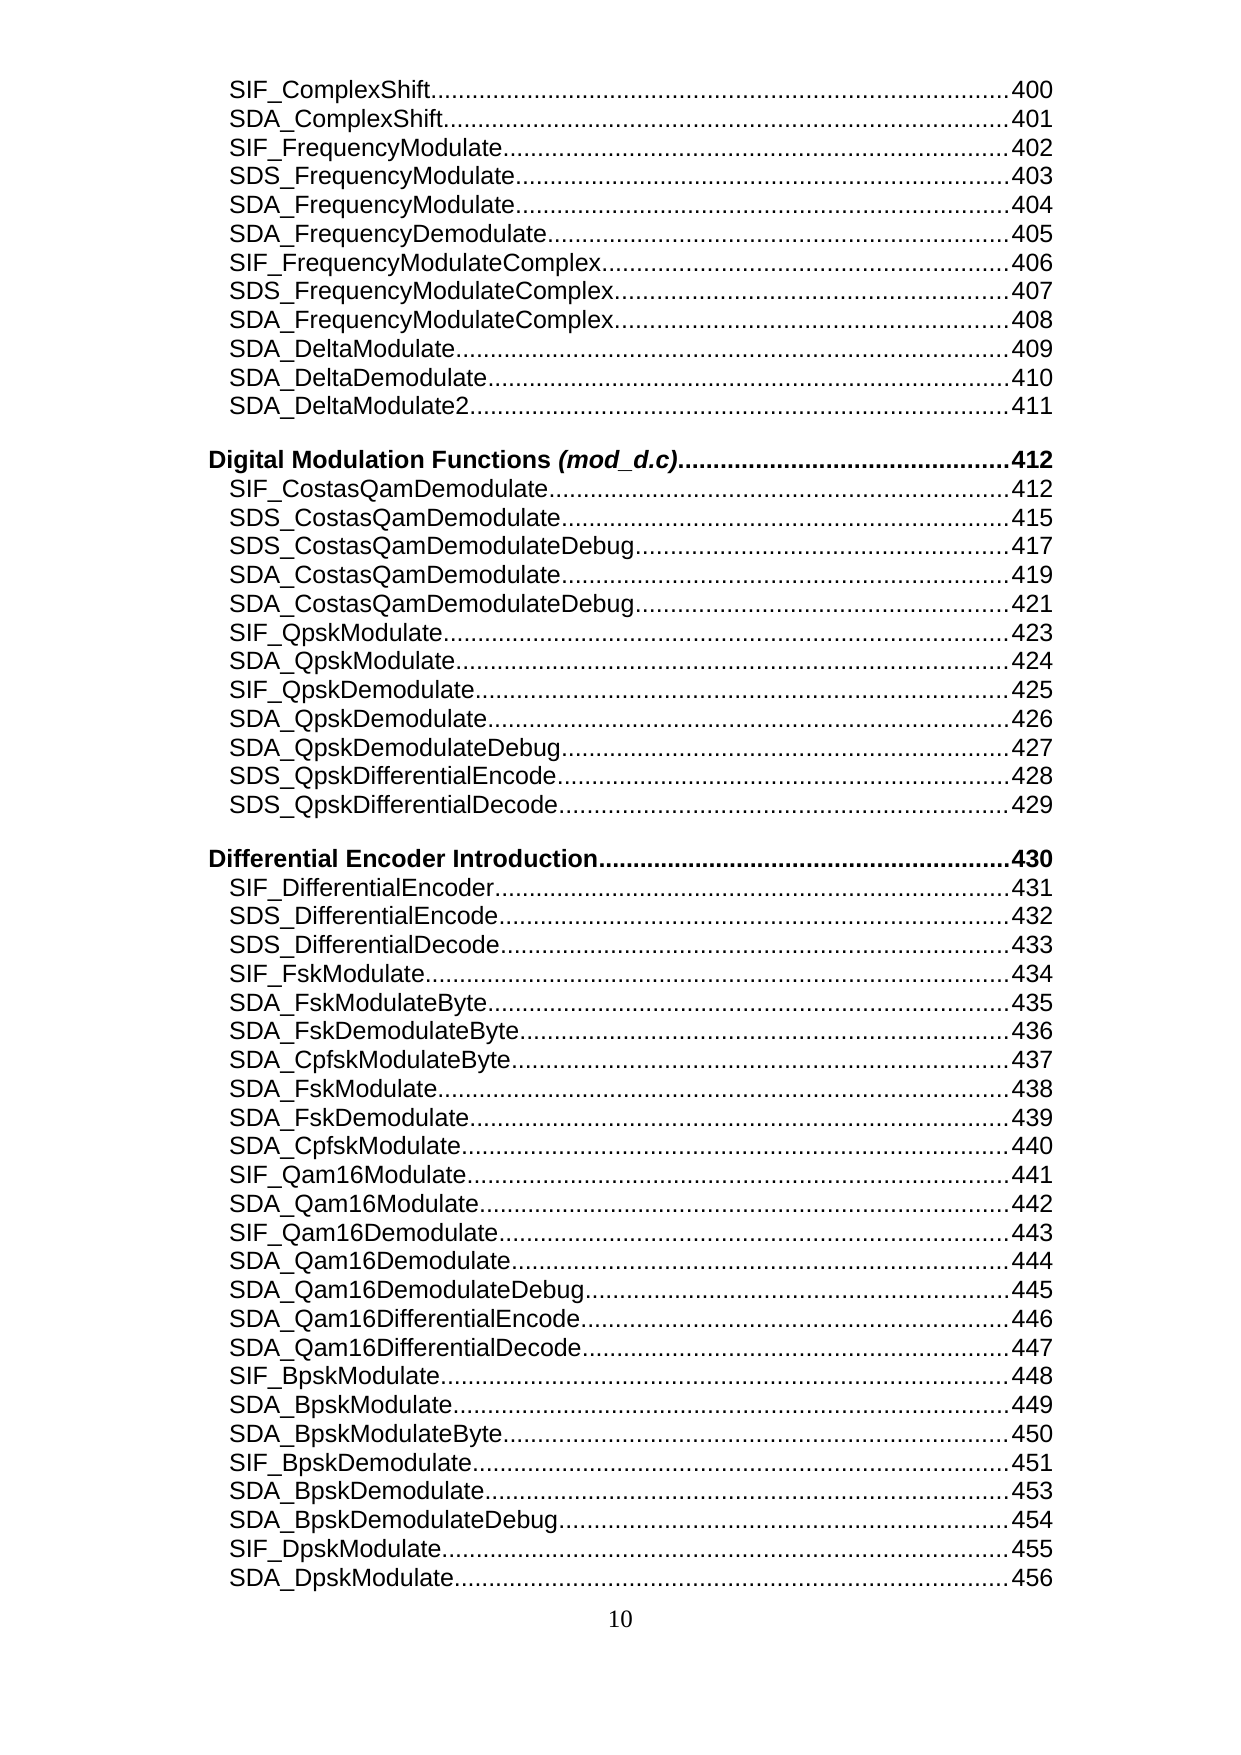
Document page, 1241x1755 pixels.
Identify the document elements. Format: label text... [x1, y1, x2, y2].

text SDA_CpfskModulateByte 437 [229, 1045, 1053, 1074]
text SDA_BpskModulateByte 450 [229, 1419, 1053, 1447]
text SDS_QpskDifferentialDecode 429 [229, 790, 1053, 819]
text SDA_Qam16Demodulate 444 [229, 1246, 1053, 1275]
text SIF_FrequencyModulate 402 [229, 132, 1053, 161]
text SDA_CostasQamDemodulate 419 [229, 560, 1053, 589]
text SDA_QpskDemodulate 426 [229, 704, 1053, 732]
text SDS_DifferentialDecode 433 [229, 930, 1053, 959]
text SDA_CostasQamDemodulateDebug 421 [229, 589, 1053, 617]
text SDA_FskModulateByte 435 [229, 987, 1053, 1016]
text SDA_Qam16Modulate 442 [229, 1189, 1053, 1217]
text SIF_BpskDemodulate 451 [229, 1447, 1053, 1476]
text SDA_BpskModulate 449 [229, 1390, 1053, 1419]
text SDA_QpskDemodulateDebug 427 [229, 732, 1053, 761]
text SIF_DpskModulate 455 [229, 1534, 1053, 1562]
text SDA_DpskModulate 456 [229, 1562, 1053, 1591]
text SDA_DeltaModulate2 411 [229, 391, 1053, 420]
text SDS_DifferentialEncode 432 [229, 901, 1053, 930]
text SIF_QpskModulate 423 [229, 617, 1053, 646]
text SIF_DifferentialEncoder 431 [229, 872, 1053, 901]
text SDS_QpskDifferentialEncode 428 [229, 761, 1053, 790]
text SIF_Qam16Demodulate 443 [229, 1217, 1053, 1246]
text SIF_FrequencyModulateComplex 406 [229, 247, 1053, 276]
text SDA_DeltaDemodulate 410 [229, 362, 1053, 391]
text SDA_FskDemodulate 439 [229, 1102, 1053, 1131]
text Differential Encoder Introduction 430 [208, 844, 1053, 872]
text SIF_ComplexShift 400 [229, 75, 1053, 104]
text SIF_BpskModulate 448 [229, 1361, 1053, 1390]
text SDA_FskDemodulateByte 436 [229, 1016, 1053, 1045]
text SIF_QpskDemodulate 425 [229, 675, 1053, 704]
text SDS_FrequencyModulateComplex 407 [229, 276, 1053, 305]
text Digital Modulation Functions (mod_d.c) 412 [208, 445, 1053, 474]
text SIF_CostasQamDemodulate 412 [229, 474, 1053, 502]
text SIF_Qam16Modulate 441 [229, 1160, 1053, 1189]
text SDA_FrequencyDemodulate 405 [229, 219, 1053, 247]
text SDA_BpskDemodulate 453 [229, 1476, 1053, 1505]
text SDA_FrequencyModulateComplex 408 [229, 305, 1053, 334]
text SDA_ComplexShift 401 [229, 104, 1053, 132]
text SDS_CostasQamDemodulateDebug 417 [229, 531, 1053, 560]
text SDA_CpfskModulate 440 [229, 1131, 1053, 1160]
text SDA_BpskDemodulateDebug 454 [229, 1505, 1053, 1534]
text SIF_FskModulate 434 [229, 959, 1053, 987]
text SDA_FrequencyModulate 404 [229, 190, 1053, 219]
text SDA_Qam16DifferentialEncode 446 [229, 1304, 1053, 1332]
text SDA_QpskModulate 424 [229, 646, 1053, 675]
text SDA_Qam16DemodulateDebug 445 [229, 1275, 1053, 1304]
text SDS_FrequencyModulate 403 [229, 161, 1053, 190]
text SDA_Qam16DifferentialDecode 447 [229, 1332, 1053, 1361]
text SDA_DeltaModulate 409 [229, 334, 1053, 362]
text SDA_FskModulate 438 [229, 1074, 1053, 1102]
text SDS_CostasQamDemodulate 415 [229, 502, 1053, 531]
